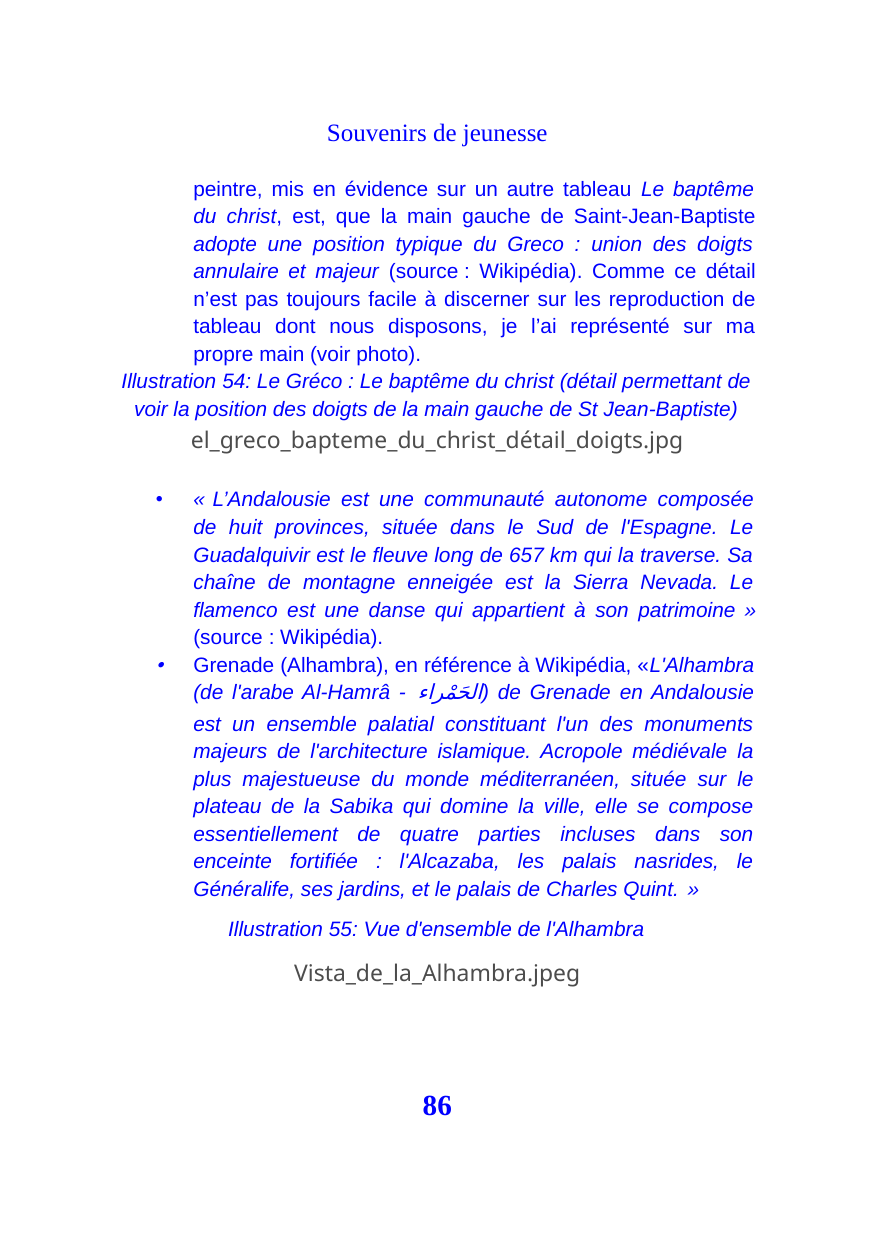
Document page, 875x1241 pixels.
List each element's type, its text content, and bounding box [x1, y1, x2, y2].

text Vista_de_la_Alhambra.jpeg [118, 957, 756, 988]
list Grenade (Alhambra), en référence à Wikipédia, «L'Alhambra (de l'arabe Al-Hamrâ - الحَمْراء) de Grenade en Andalousie est un ensemble palatial constituant l'un des monuments majeurs de l'architecture islamique. Acropole médiévale la plus majestueuse du monde méditerranéen, située sur le plateau de la Sabika qui domine la ville, elle se compose essentiellement de quatre parties incluses dans son enceinte fortifiée : l'Alcazaba, les palais nasrides, le Généralife, ses jardins, et le palais de Charles Quint. » [156, 652, 756, 901]
list « L’Andalousie est une communauté autonome composée de huit provinces, située dans le Sud de l'Espagne. Le Guadalquivir est le fleuve long de 657 km qui la traverse. Sa chaîne de montagne enneigée est la Sierra Nevada. Le flamenco est une danse qui appartient à son patrimoine » (source : Wikipédia). [156, 487, 756, 649]
list peintre, mis en évidence sur un autre tableau Le baptême du christ, est, que la main gauche de Saint-Jean-Baptiste adopte une position typique du Greco : union des doigts annulaire et majeur (source : Wikipédia). Comme ce détail n’est pas toujours facile à discerner sur les reproduction de tableau dont nous disposons, je l’ai représenté sur ma propre main (voir photo). [156, 176, 756, 365]
text Illustration 55: Vue d'ensemble de l'Alhambra [118, 917, 756, 941]
text Illustration 54: Le Gréco : Le baptême du christ (détail permettant de voir la position des doigts de la main gauche de St Jean-Baptiste) [118, 369, 756, 420]
text el_greco_bapteme_du_christ_détail_doigts.jpg [118, 424, 756, 455]
